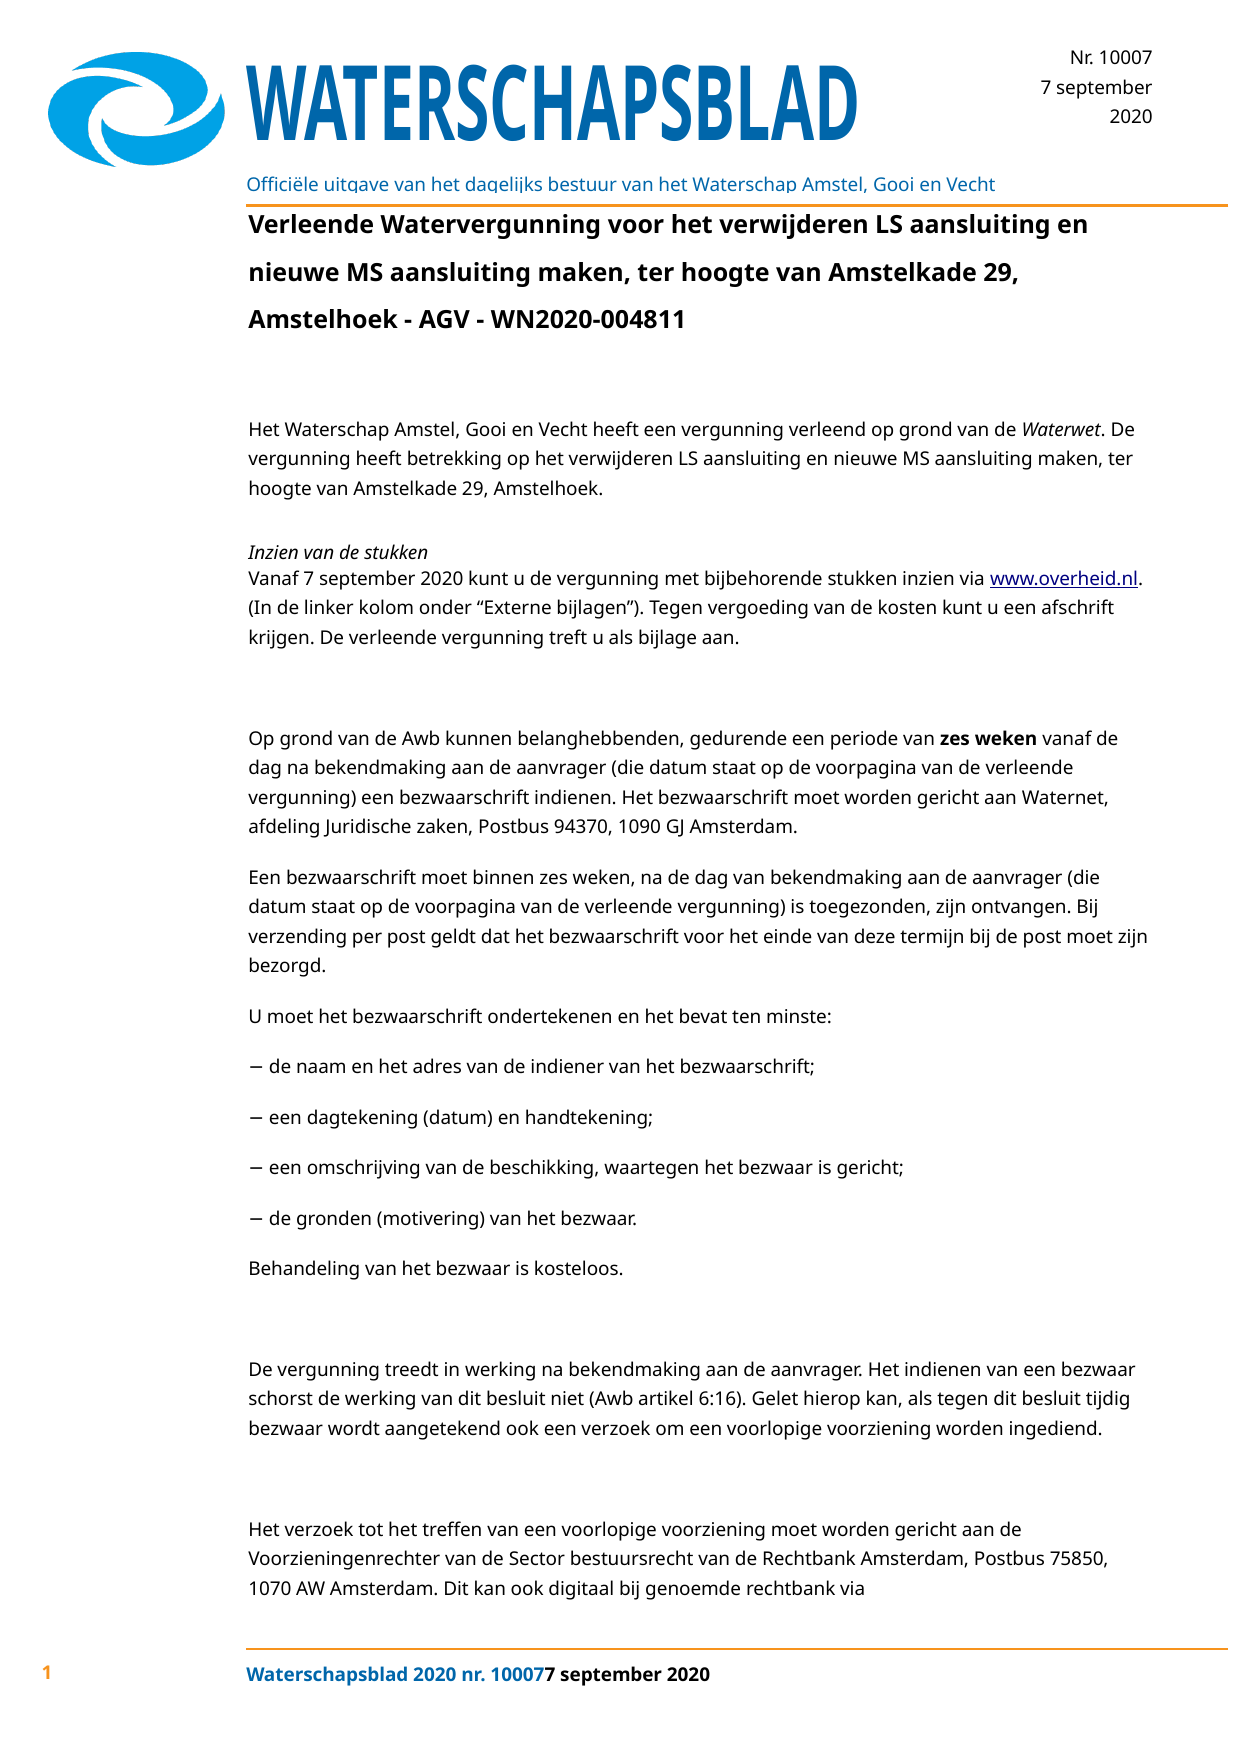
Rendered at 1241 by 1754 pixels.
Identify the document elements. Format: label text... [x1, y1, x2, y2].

text De vergunning treedt in werking na bekendmaking aan de aanvrager. Het indienen van een bezwaar schorst de werking van dit besluit niet (Awb artikel 6:16). Gelet hierop kan, als tegen dit besluit tijdig bezwaar wordt aangetekend ook een verzoek om een voorlopige voorziening worden ingediend. [248, 1356, 1152, 1441]
text Op grond van de Awb kunnen belanghebbenden, gedurende een periode van zes weken vanaf de dag na bekendmaking aan de aanvrager (die datum staat op de voorpagina van de verleende vergunning) een bezwaarschrift indienen. Het bezwaarschrift moet worden gericht aan Waternet, afdeling Juridische zaken, Postbus 94370, 1090 GJ Amsterdam. [248, 725, 1152, 839]
text − een omschrijving van de beschikking, waartegen het bezwaar is gericht; [248, 1154, 1152, 1180]
text Een bezwaarschrift moet binnen zes weken, na de dag van bekendmaking aan de aanvrager (die datum staat op de voorpagina van de verleende vergunning) is toegezonden, zijn ontvangen. Bij verzending per post geldt dat het bezwaarschrift voor het einde van deze termijn bij de post moet zijn bezorgd. [248, 864, 1152, 978]
text Verleende Watervergunning voor het verwijderen LS aansluiting en nieuwe MS aansluiting maken, ter hoogte van Amstelkade 29, Amstelhoek - AGV - WN2020-004811 [248, 207, 1152, 336]
text Het verzoek tot het treffen van een voorlopige voorziening moet worden gericht aan de Voorzieningenrechter van de Sector bestuursrecht van de Rechtbank Amsterdam, Postbus 75850, 1070 AW Amsterdam. Dit kan ook digitaal bij genoemde rechtbank via [248, 1516, 1152, 1601]
text Behandeling van het bezwaar is kosteloos. [248, 1255, 1152, 1281]
text − de naam en het adres van de indiener van het bezwaarschrift; [248, 1053, 1152, 1079]
text − de gronden (motivering) van het bezwaar. [248, 1205, 1152, 1231]
text Inzien van de stukken [248, 539, 1152, 565]
text Het Waterschap Amstel, Gooi en Vecht heeft een vergunning verleend op grond van de Waterwet. De vergunning heeft betrekking op het verwijderen LS aansluiting en nieuwe MS aansluiting maken, ter hoogte van Amstelkade 29, Amstelhoek. [248, 416, 1152, 501]
text − een dagtekening (datum) en handtekening; [248, 1104, 1152, 1130]
text U moet het bezwaarschrift ondertekenen en het bevat ten minste: [248, 1003, 1152, 1029]
text Vanaf 7 september 2020 kunt u de vergunning met bijbehorende stukken inzien via www.overheid.nl. (In de linker kolom onder “Externe bijlagen”). Tegen vergoeding van de kosten kunt u een afschrift krijgen. De verleende vergunning treft u als bijlage aan. [248, 565, 1152, 650]
picture [41, 47, 231, 172]
